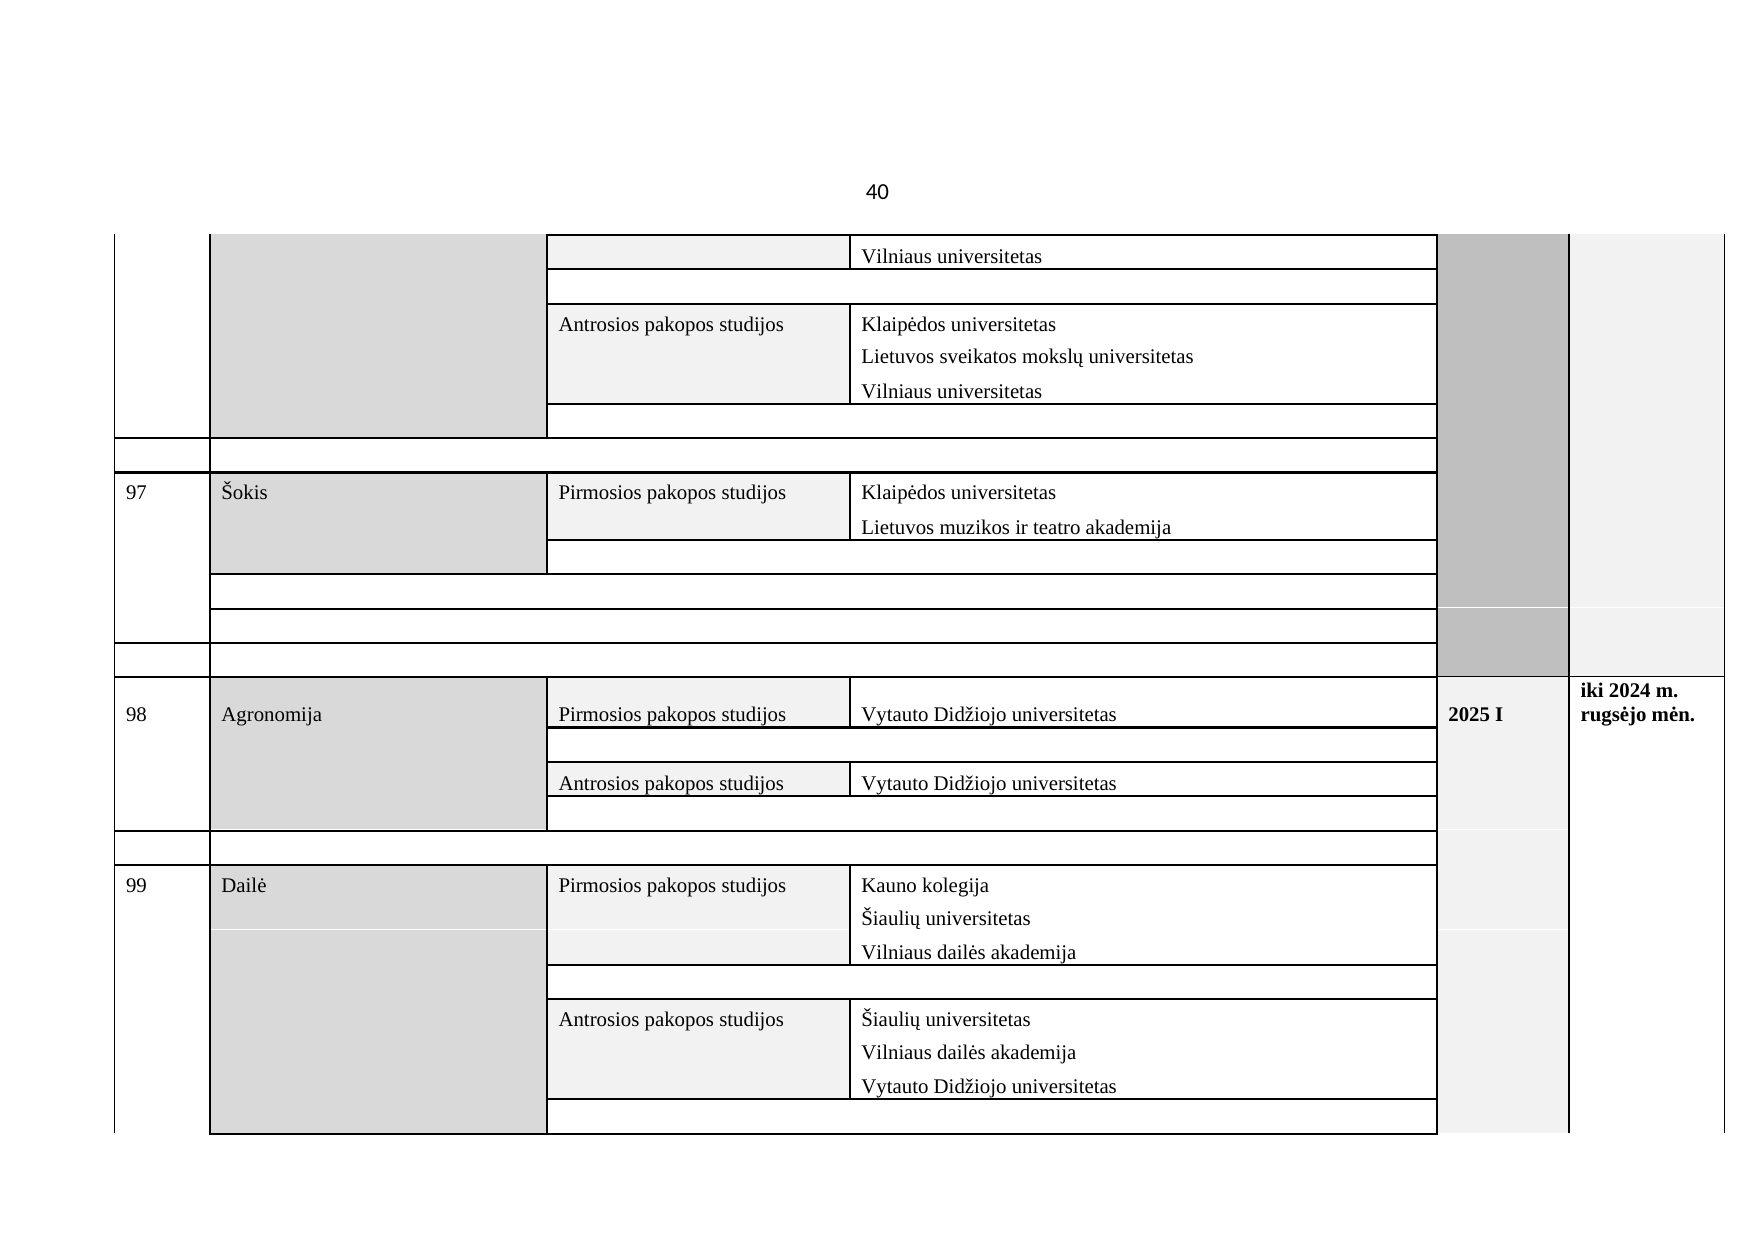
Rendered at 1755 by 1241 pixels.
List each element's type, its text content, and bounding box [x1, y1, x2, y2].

table_cell Vytauto Didžiojo universitetas [851, 678, 1436, 726]
table_cell [1438, 608, 1568, 642]
table_cell [1570, 930, 1724, 964]
table_cell Vytauto Didžiojo universitetas [851, 763, 1436, 795]
table_cell [1570, 303, 1724, 336]
table_cell [1438, 726, 1568, 761]
table_cell [211, 795, 546, 829]
table_cell [547, 832, 850, 864]
table_cell [1570, 403, 1724, 437]
table_cell Pirmosios pakopos studijos [548, 678, 849, 726]
table_cell Antrosios pakopos studijos [548, 1000, 849, 1031]
table_cell [1438, 930, 1568, 964]
table_cell [1570, 471, 1724, 504]
table_cell [1570, 368, 1724, 403]
table_cell [1438, 998, 1568, 1031]
table_cell [1570, 504, 1724, 539]
table_cell [1438, 403, 1568, 437]
table_cell [548, 1064, 849, 1098]
table_cell [211, 1098, 546, 1133]
table_cell Šiaulių universitetas [851, 1000, 1436, 1031]
table_cell [211, 504, 546, 539]
table_cell [1438, 471, 1568, 504]
table_cell Antrosios pakopos studijos Suma [548, 797, 1436, 829]
table_cell [1570, 642, 1724, 676]
table_cell 97 [115, 474, 209, 504]
table_cell [115, 726, 209, 761]
table_cell [1438, 964, 1568, 998]
table_cell [115, 998, 209, 1031]
table_cell [115, 403, 209, 437]
table_cell [1570, 830, 1724, 864]
table_cell Vilniaus dailės akademija [851, 1031, 1436, 1064]
table_cell [1570, 268, 1724, 303]
table_cell [115, 644, 209, 676]
table_cell [850, 610, 1436, 642]
table_cell [211, 644, 547, 676]
table_cell [1570, 864, 1724, 897]
table_cell 98 [115, 678, 209, 726]
table_cell [1438, 234, 1568, 268]
table_cell 99 [115, 866, 209, 897]
table_cell Vytauto Didžiojo universitetas [851, 1064, 1436, 1098]
table_cell [211, 726, 546, 761]
table_cell [547, 575, 850, 607]
table_cell [1570, 1031, 1724, 1064]
table_cell [1438, 504, 1568, 539]
table_cell Klaipėdos universitetas [851, 474, 1436, 504]
table_cell Kauno kolegija [851, 866, 1436, 897]
table_cell Klaipėdos universitetas [851, 305, 1436, 336]
table_cell [1570, 336, 1724, 368]
table_cell Antrosios pakopos studijos Suma [548, 1100, 1436, 1133]
table_cell [115, 234, 209, 268]
table_cell [1438, 830, 1568, 864]
table_cell [211, 1031, 546, 1064]
table_cell [115, 608, 209, 642]
table_cell [850, 439, 1436, 471]
table_cell [211, 268, 546, 303]
table_cell Dailė [211, 866, 546, 897]
table_cell Vilniaus dailės akademija [851, 930, 1436, 964]
table_cell [1438, 268, 1568, 303]
table_cell [1570, 1098, 1724, 1133]
table_cell Pirmosios pakopos studijos Suma [548, 966, 1436, 998]
table_cell [211, 1064, 546, 1098]
table_cell [1438, 573, 1568, 607]
table_cell [211, 998, 546, 1031]
table_cell [211, 897, 546, 929]
table_cell Lietuvos muzikos ir teatro akademija [851, 504, 1436, 539]
table_cell [1570, 964, 1724, 998]
table_cell [115, 1064, 209, 1098]
table_cell [115, 832, 209, 864]
table_cell [115, 761, 209, 795]
table_cell [115, 336, 209, 368]
table_cell Agronomija [211, 678, 546, 726]
table_cell [850, 644, 1436, 676]
table_cell [1438, 897, 1568, 929]
table_cell [850, 575, 1436, 607]
table_cell [115, 303, 209, 336]
table_cell [1570, 539, 1724, 573]
table_cell [1438, 303, 1568, 336]
table_cell [547, 644, 850, 676]
table_cell [1570, 761, 1724, 795]
table_cell Agronomija Suma [211, 832, 547, 864]
table_cell [211, 761, 546, 795]
table_cell [548, 236, 849, 268]
table_cell 2025 I [1438, 677, 1568, 726]
table_cell [211, 336, 546, 368]
table_cell [115, 1031, 209, 1064]
table_cell [548, 368, 849, 403]
table_cell Antrosios pakopos studijos [548, 763, 849, 795]
table_cell [548, 930, 849, 964]
table_cell [1570, 998, 1724, 1031]
table_cell [1438, 1098, 1568, 1133]
table_cell [211, 610, 547, 642]
table_cell [1438, 336, 1568, 368]
table_cell [211, 234, 546, 268]
table_cell [1438, 368, 1568, 403]
table_cell Lietuvos sveikatos mokslų universitetas [851, 336, 1436, 368]
table_cell Šokis Suma [211, 575, 547, 607]
table_cell [1570, 573, 1724, 607]
table_cell [115, 1098, 209, 1133]
table_cell [115, 573, 209, 607]
table_cell Antrosios pakopos studijos Suma [548, 405, 1436, 437]
table_cell Pirmosios pakopos studijos [548, 474, 849, 504]
table_cell [1570, 726, 1724, 761]
table_cell Pirmosios pakopos studijos Suma [548, 729, 1436, 761]
table_cell [1570, 608, 1724, 642]
table_cell [115, 930, 209, 964]
table_cell [115, 795, 209, 829]
table_cell [115, 964, 209, 998]
table_cell [211, 368, 546, 403]
table_cell [548, 897, 849, 929]
table_cell [115, 368, 209, 403]
table_cell Pirmosios pakopos studijos [548, 866, 849, 897]
table_cell [211, 539, 546, 573]
table_cell [1438, 642, 1568, 676]
table_cell [1570, 897, 1724, 929]
table_cell Vilniaus universitetas [851, 368, 1436, 403]
table_cell [115, 504, 209, 539]
table_cell [850, 832, 1436, 864]
table_cell [211, 403, 546, 437]
table_cell [1438, 437, 1568, 471]
table_cell Šiaulių universitetas [851, 897, 1436, 929]
table_cell [1438, 761, 1568, 795]
table_cell [1570, 437, 1724, 471]
table_cell [115, 439, 209, 471]
table_cell [211, 303, 546, 336]
table_cell Slauga ir akušerija Suma [211, 439, 850, 471]
table_cell [548, 504, 849, 539]
table_cell [1438, 795, 1568, 829]
table_cell [548, 1031, 849, 1064]
table_cell Pirmosios pakopos studijos Suma [548, 270, 1436, 303]
table_cell [115, 268, 209, 303]
table_cell [115, 897, 209, 929]
table_cell [1438, 864, 1568, 897]
table_cell [1438, 1031, 1568, 1064]
table_cell [211, 964, 546, 998]
table_cell [1438, 539, 1568, 573]
table_cell Vilniaus universitetas [851, 236, 1436, 268]
table_cell [548, 336, 849, 368]
table_cell [1570, 234, 1724, 268]
table_cell iki 2024 m. rugsėjo mėn. [1570, 677, 1724, 726]
table_cell Antrosios pakopos studijos [548, 305, 849, 336]
table_cell Šokis [211, 474, 546, 504]
table_cell [115, 539, 209, 573]
table_cell [1438, 1064, 1568, 1098]
table_cell [547, 610, 850, 642]
table_cell Pirmosios pakopos studijos Suma [548, 541, 1436, 573]
table_cell [211, 930, 546, 964]
table_cell [1570, 1064, 1724, 1098]
table_cell [1570, 795, 1724, 829]
